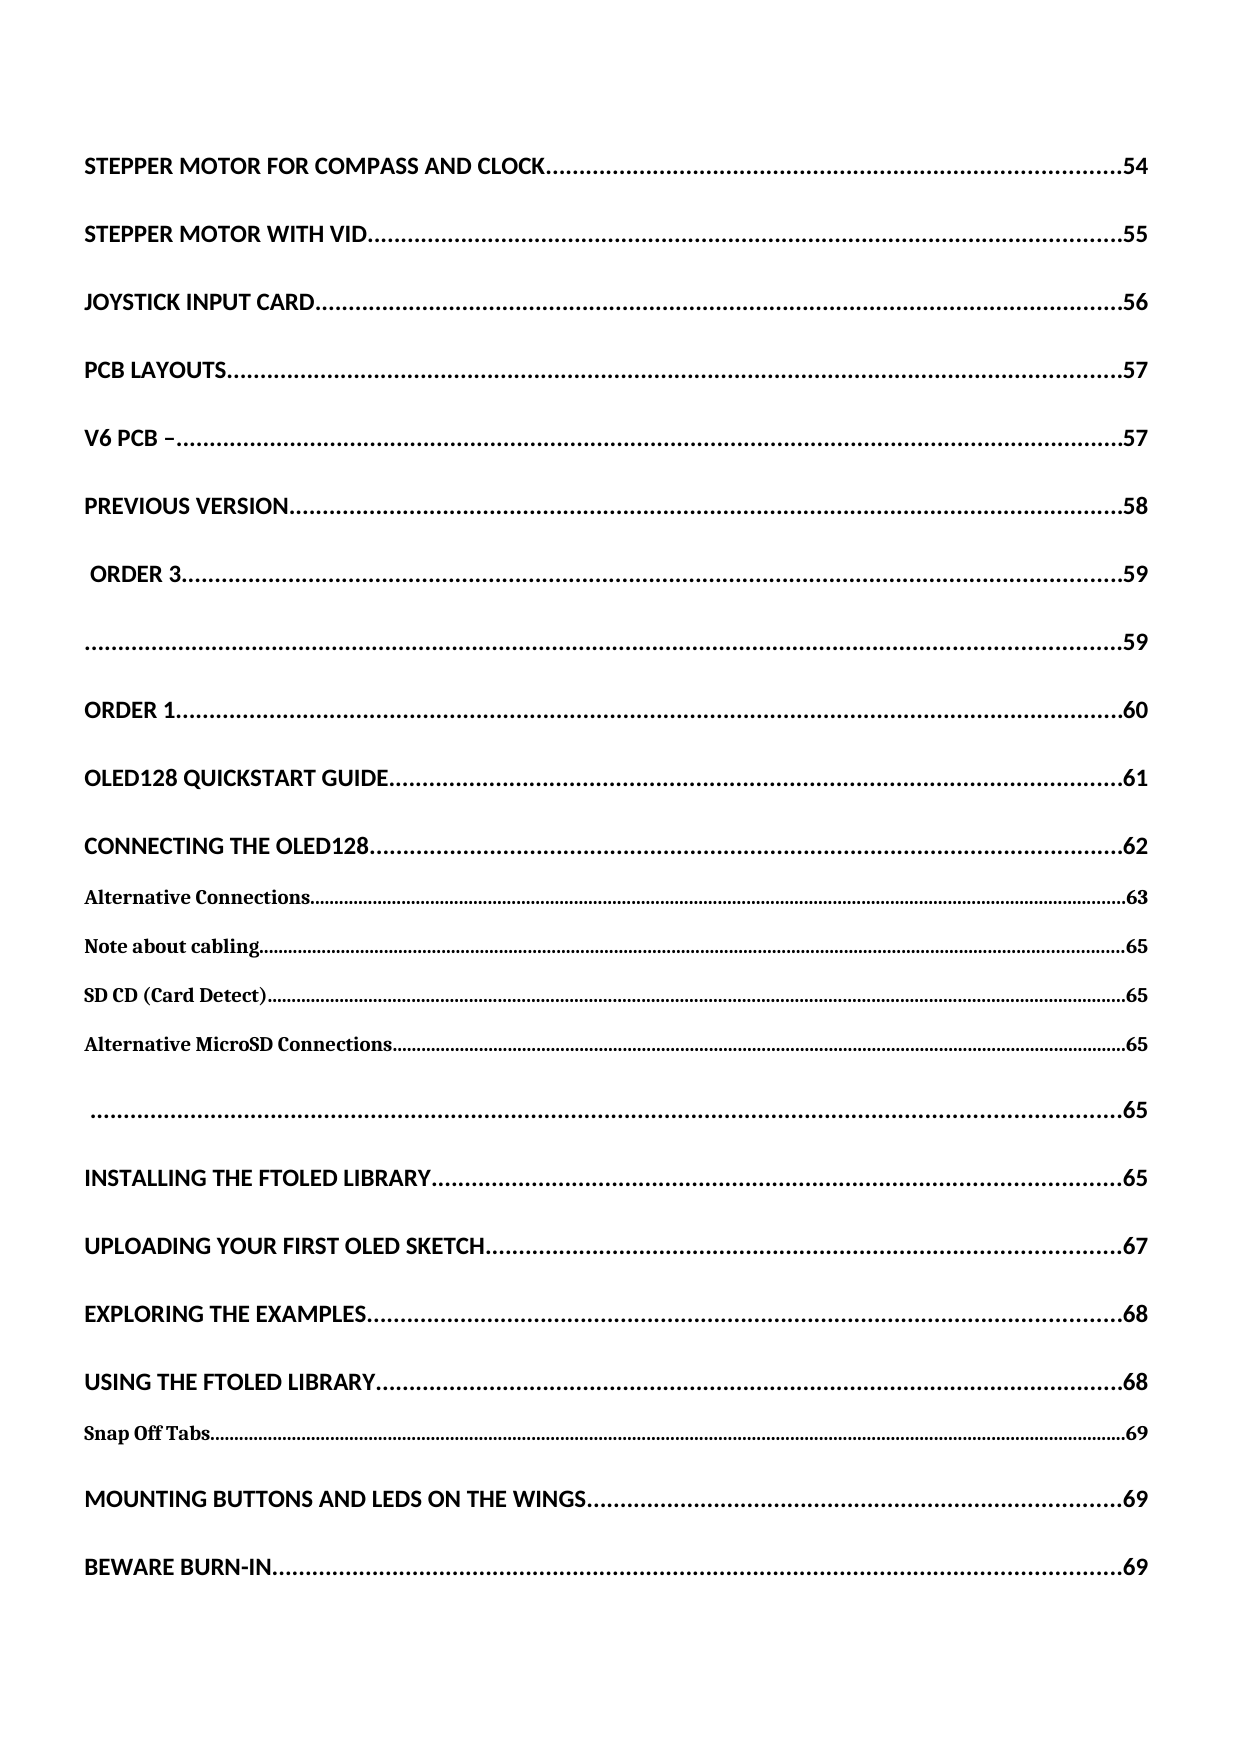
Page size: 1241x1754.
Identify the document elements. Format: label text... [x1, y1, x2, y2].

text Joystick Input Card 56 [84, 286, 1148, 317]
text 59 [84, 626, 1148, 657]
text Uploading your first OLED Sketch 67 [84, 1230, 1148, 1261]
text Stepper Motor with Vid 55 [84, 218, 1148, 248]
text Note about cabling 65 [84, 935, 1148, 959]
text OLED128 QuickStart Guide 61 [84, 762, 1148, 793]
text Alternative MicroSD Connections 65 [84, 1033, 1148, 1057]
text Installing the FTOLED Library 65 [84, 1162, 1148, 1193]
text Connecting the OLED128 62 [84, 830, 1148, 861]
text SD CD (Card Detect) 65 [84, 984, 1148, 1008]
text V6 PCB – 57 [84, 422, 1148, 453]
text Exploring the Examples 68 [84, 1298, 1148, 1329]
text PCB Layouts 57 [84, 354, 1148, 384]
text Previous version 58 [84, 490, 1148, 521]
text Mounting buttons and LEDs on the wings 69 [84, 1483, 1148, 1514]
text Stepper Motor for Compass and Clock 54 [84, 150, 1148, 181]
text 65 [84, 1094, 1148, 1124]
text Order 1 60 [84, 694, 1148, 725]
text Order 3 59 [84, 558, 1148, 589]
text Beware Burn-In 69 [84, 1551, 1148, 1582]
text Alternative Connections 63 [84, 886, 1148, 910]
text Snap Off Tabs 69 [84, 1422, 1148, 1446]
text Using the FTOLED Library 68 [84, 1366, 1148, 1397]
